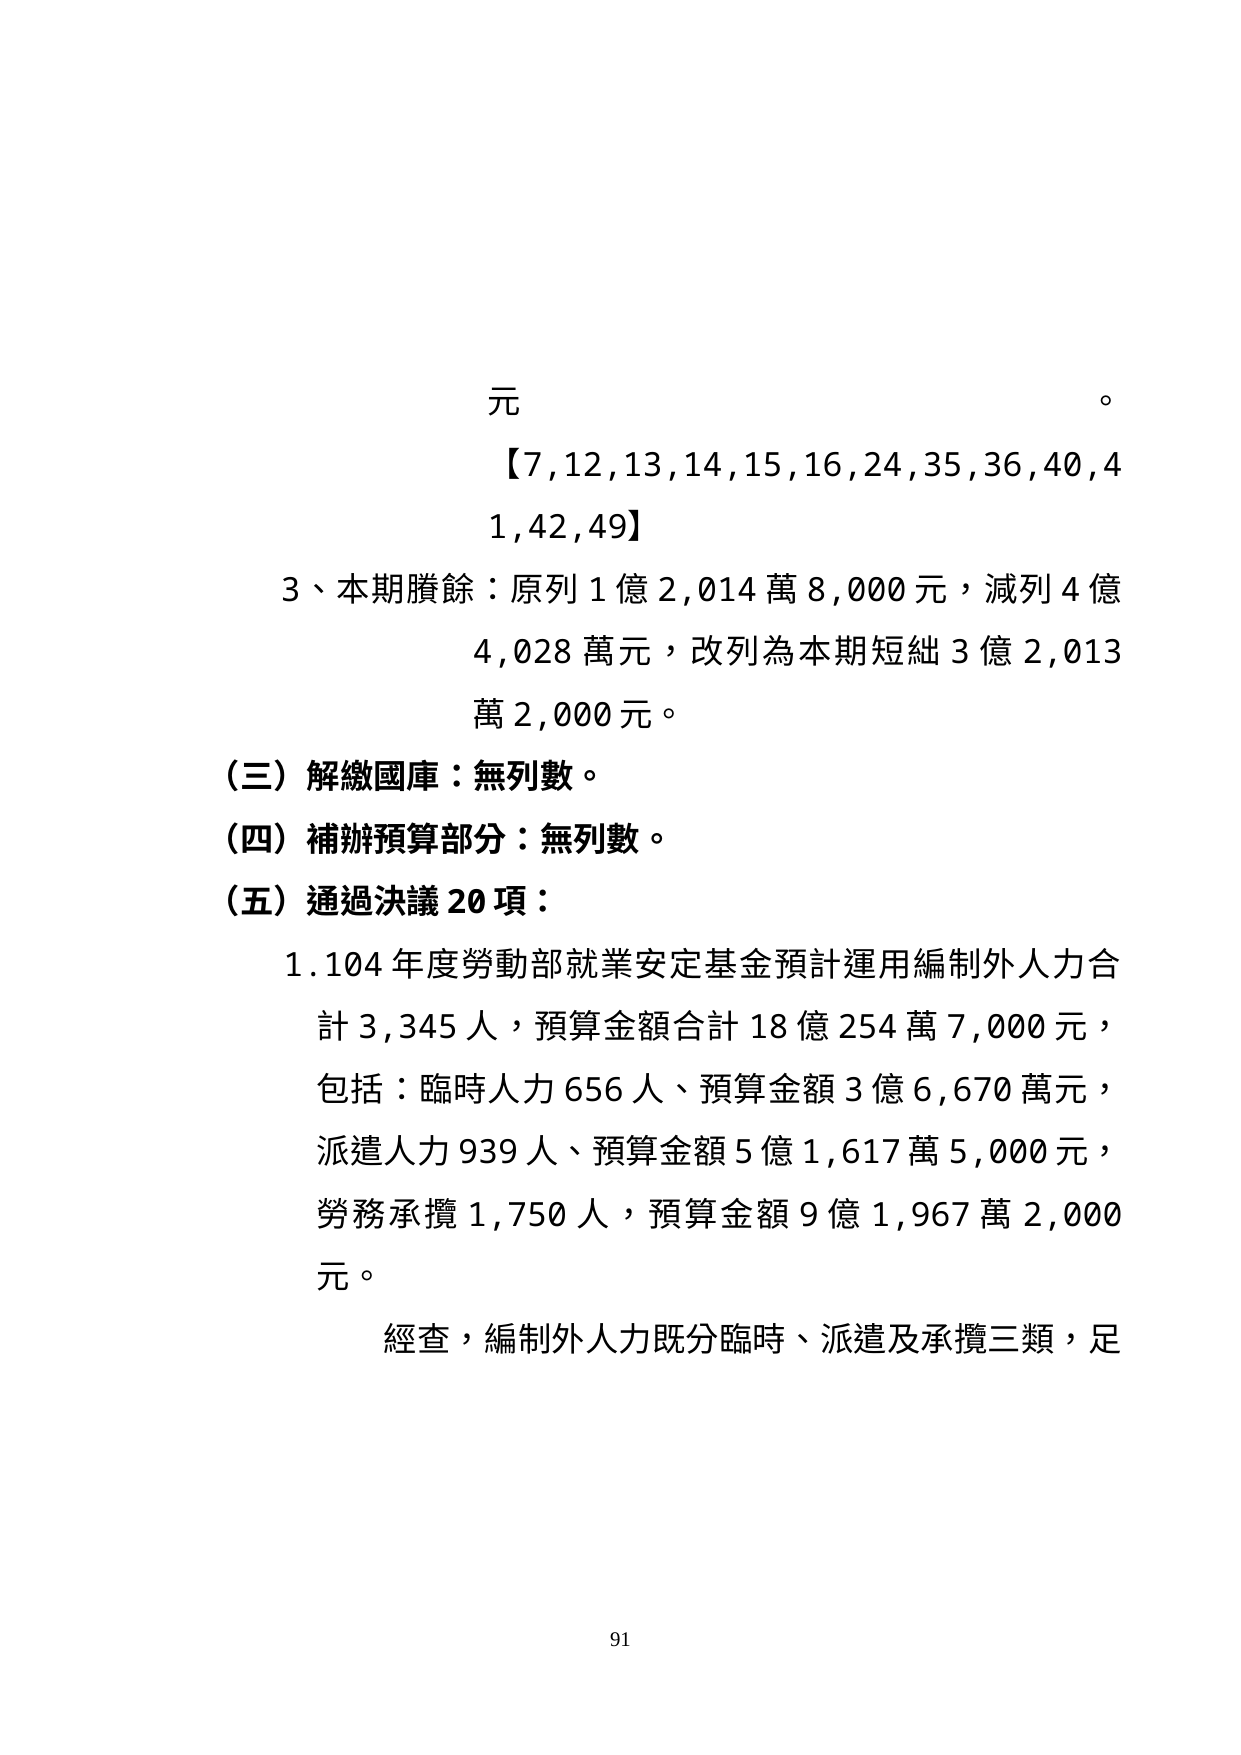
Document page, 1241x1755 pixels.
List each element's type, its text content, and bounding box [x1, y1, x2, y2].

text （五）通過決議20項： [206, 858, 1123, 920]
text 3、本期賸餘：原列1億2,014萬8,000元，減列4億4,028萬元，改列為本期短絀3億2,013萬2,000元。 [280, 545, 1122, 733]
text 1.104年度勞動部就業安定基金預計運用編制外人力合計3,345人，預算金額合計18億254萬7,000元，包括：臨時人力656人、預算金額3億6,670萬元，派遣人力939人、預算金額5億1,617萬5,000元，勞務承攬1,750人，預算金額9億1,967萬2,000元。 [283, 920, 1122, 1295]
text （三）解繳國庫：無列數。 [206, 733, 1123, 795]
text （四）補辦預算部分：無列數。 [206, 795, 1123, 858]
text 經查，編制外人力既分臨時、派遣及承攬三類，足 [333, 1295, 1122, 1358]
text 元。【7,12,13,14,15,16,24,35,36,40,41,42,49】 [281, 358, 1122, 545]
